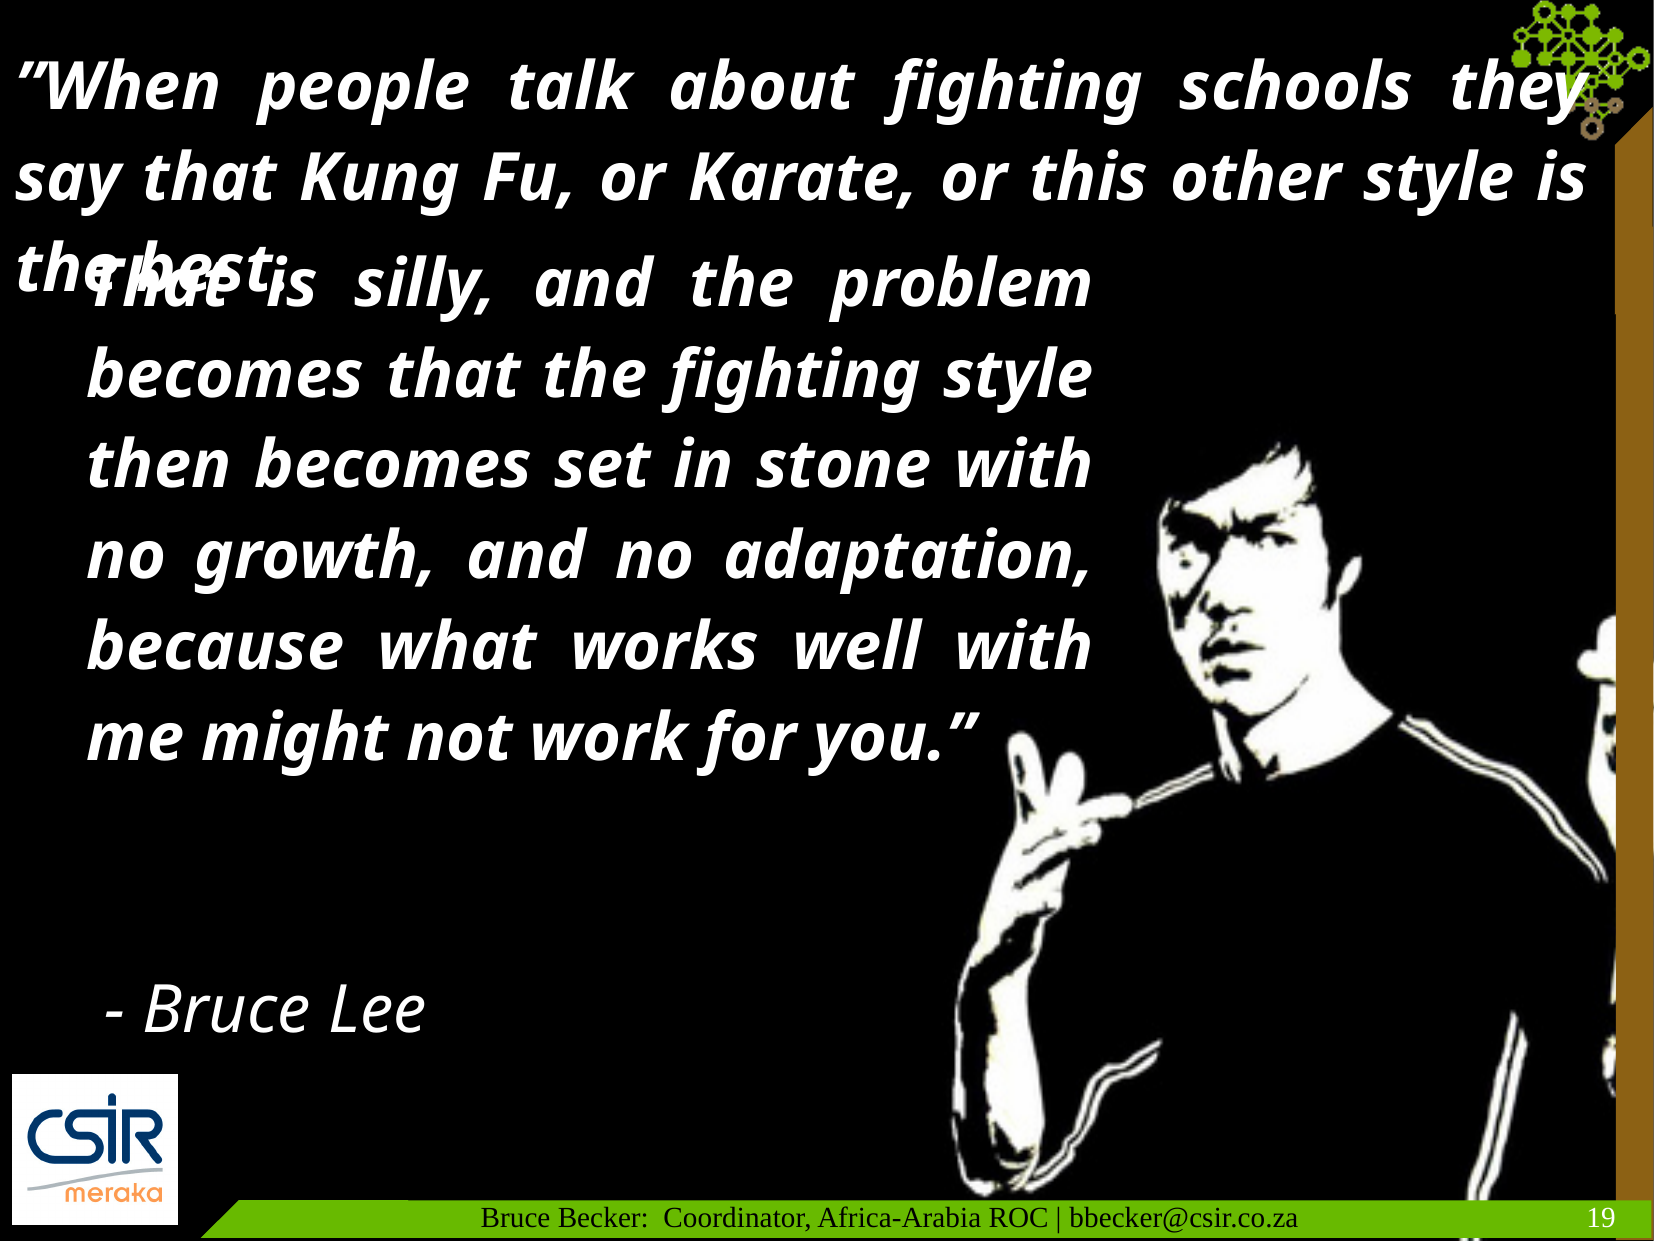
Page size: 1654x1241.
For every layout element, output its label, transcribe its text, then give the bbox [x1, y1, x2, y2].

picture [0, 0, 1654, 1241]
subtitle That is silly, and the problem becomes that the fighting style then becomes set in stone with no growth, and no adaptation, because what works well with me might not work for you.” - Bruce Lee [86, 256, 1096, 1124]
text_box ”When people talk about fighting schools they say that Kung Fu, or Karate, or this other style is the best. [15, 94, 1590, 256]
